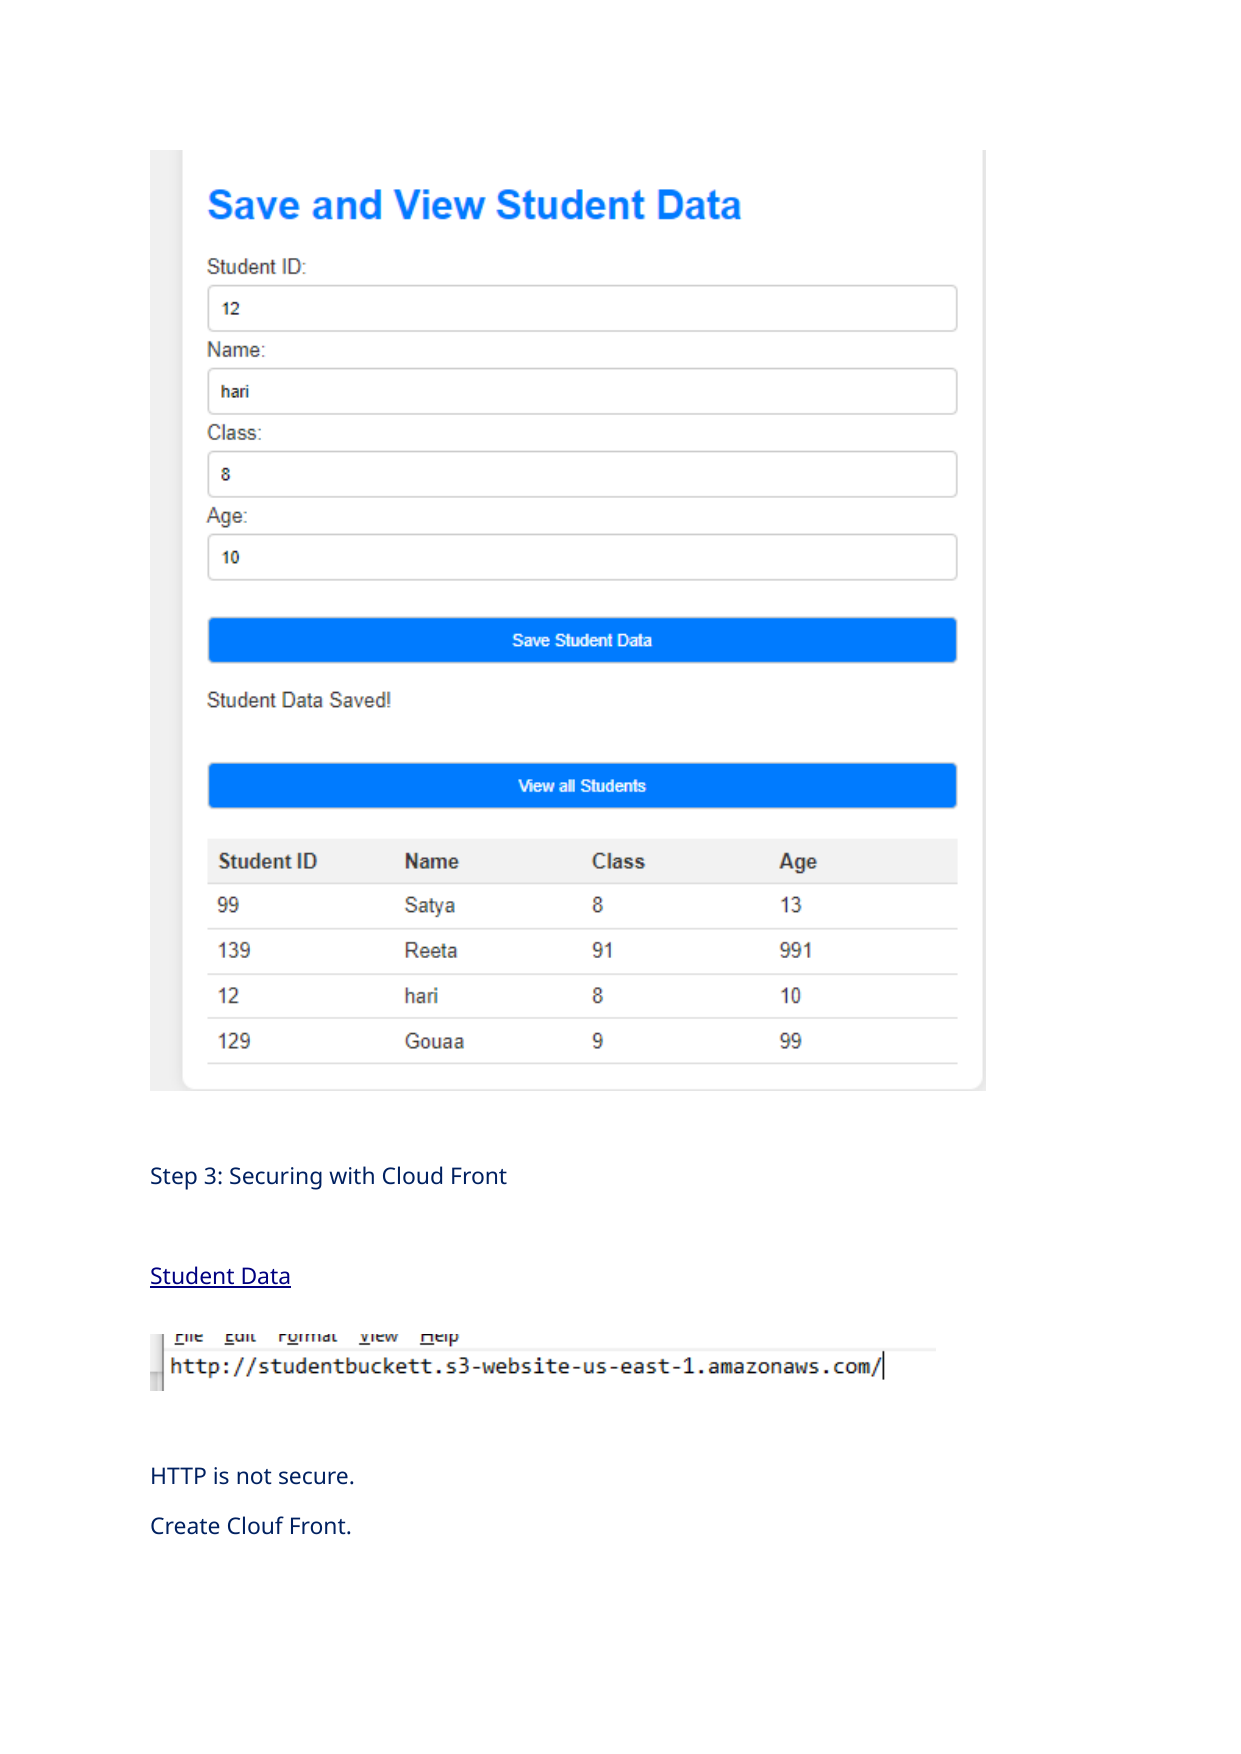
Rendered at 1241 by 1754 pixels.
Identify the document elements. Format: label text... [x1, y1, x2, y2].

text Create Clouf Front. [150, 1510, 1090, 1541]
text Student Data [150, 1260, 1090, 1291]
text HTTP is not secure. [150, 1459, 1090, 1491]
text Step 3: Securing with Cloud Front [150, 1159, 1090, 1191]
